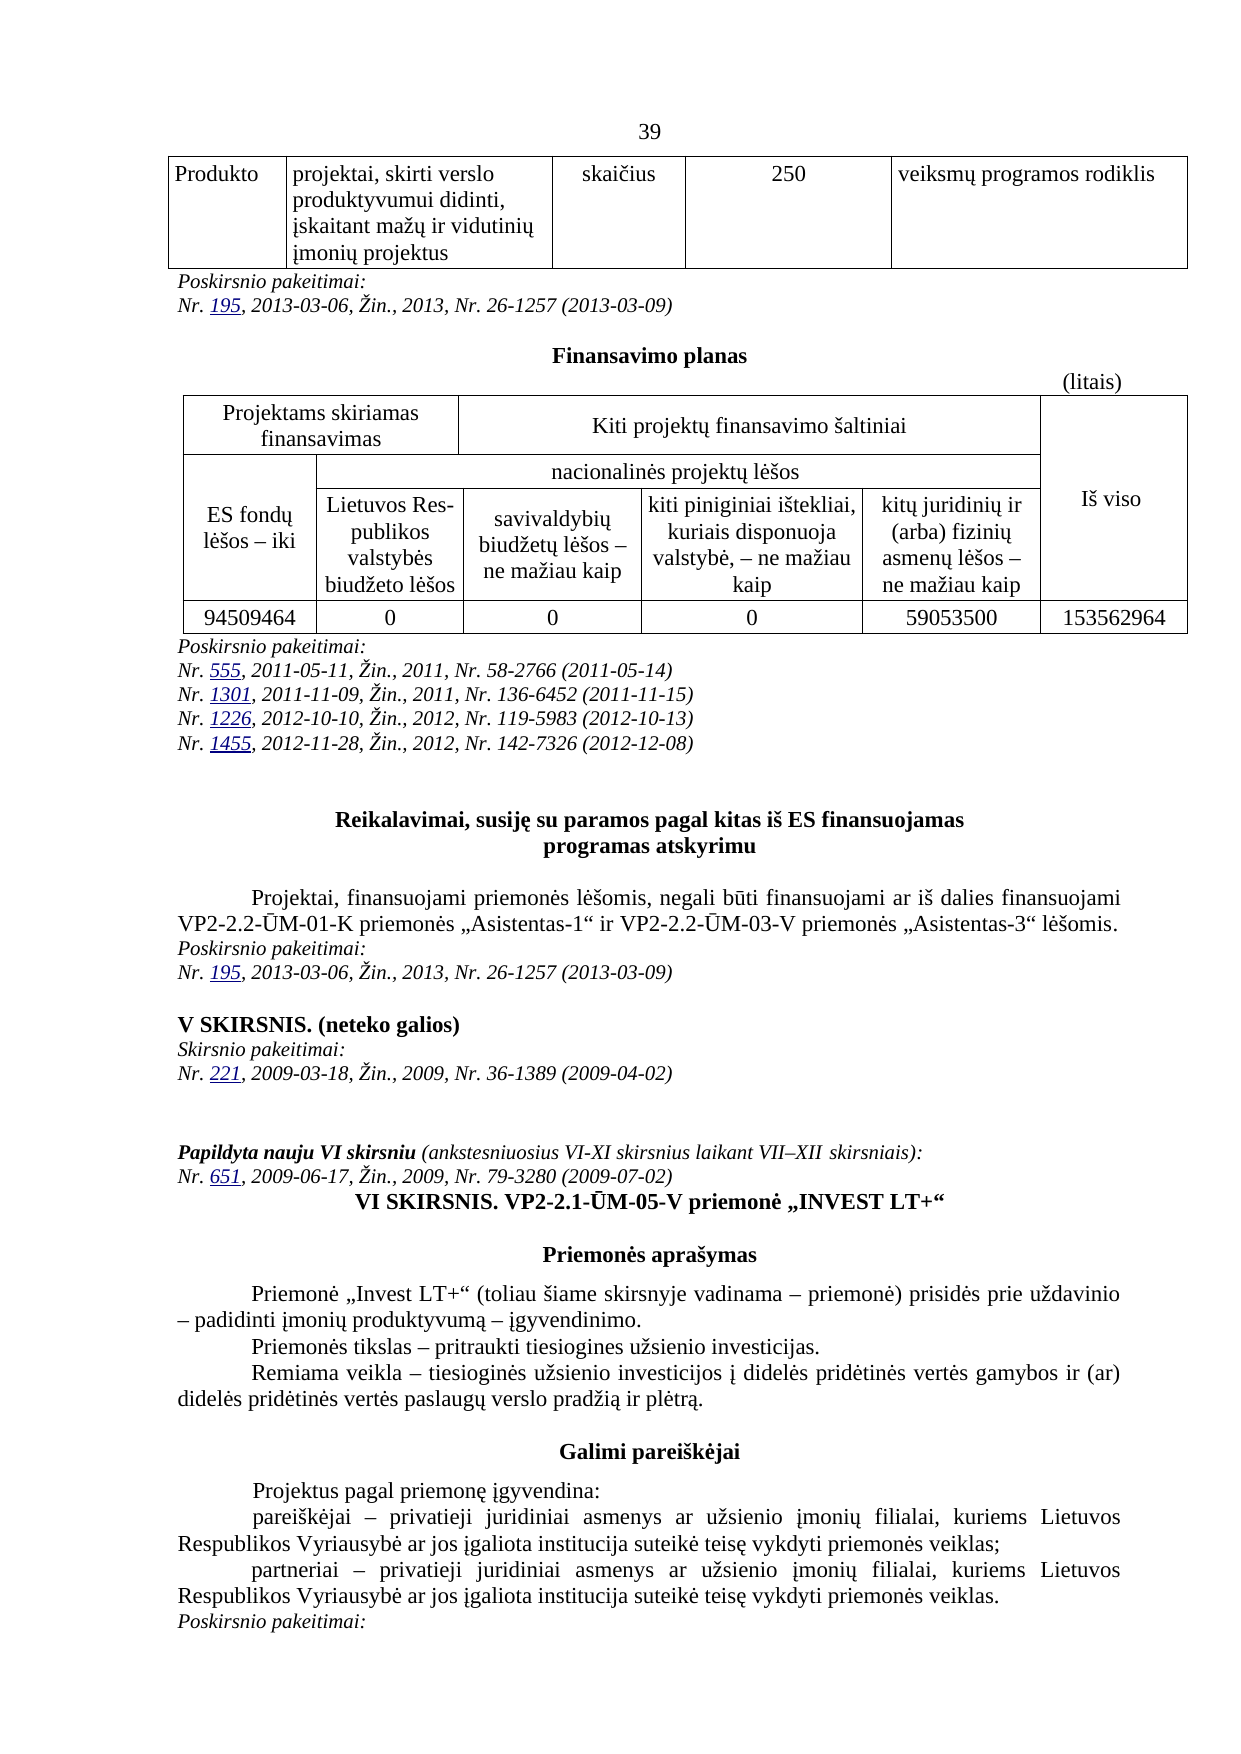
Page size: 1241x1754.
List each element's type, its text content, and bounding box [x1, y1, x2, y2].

text Priemonės aprašymas [177, 1241, 1122, 1267]
table_cell 0 [317, 601, 463, 633]
text partneriai – privatieji juridiniai asmenys ar užsienio įmonių filialai, kuriems Lietuvos Respublikos Vyriausybė ar jos įgaliota institucija suteikė teisę vykdyti priemonės veiklas. [177, 1556, 1122, 1609]
text Priemonė „Invest LT+“ (toliau šiame skirsnyje vadinama – priemonė) prisidės prie uždavinio – padidinti įmonių produktyvumą – įgyvendinimo. [177, 1280, 1122, 1333]
text Nr. 1301, 2011-11-09, Žin., 2011, Nr. 136-6452 (2011-11-15) [177, 682, 1122, 706]
table_header Projektams skiriamas finansavimas [184, 396, 458, 454]
table_header Iš viso [1041, 396, 1187, 600]
table_cell 94509464 [184, 601, 316, 633]
text (litais) [215, 368, 1122, 395]
text Poskirsnio pakeitimai: [177, 936, 1122, 960]
text Remiama veikla – tiesioginės užsienio investicijos į didelės pridėtinės vertės gamybos ir (ar) didelės pridėtinės vertės paslaugų verslo pradžią ir plėtrą. [177, 1359, 1122, 1412]
table_header Kiti projektų finansavimo šaltiniai [459, 396, 1040, 454]
text Finansavimo planas [177, 342, 1122, 368]
table_cell nacionalinės projektų lėšos [317, 455, 1040, 488]
table_cell Produkto [169, 157, 286, 268]
table_cell skaičius [553, 157, 685, 268]
subtitle V SKIRSNIS. (neteko galios) [177, 1011, 1122, 1037]
text Priemonės tikslas – pritraukti tiesiogines užsienio investicijas. [177, 1333, 1122, 1359]
text Poskirsnio pakeitimai: [177, 269, 1122, 293]
list Reikalavimai, susiję su paramos pagal kitas iš ES finansuojamas programas atskyrimu [177, 806, 1122, 858]
text Nr. 221, 2009-03-18, Žin., 2009, Nr. 36-1389 (2009-04-02) [177, 1061, 1122, 1085]
table_cell 59053500 [863, 601, 1040, 633]
table_cell kiti piniginiai ištekliai, kuriais disponuoja valstybė, – ne mažiau kaip [642, 489, 862, 600]
table_cell ES fondų lėšos – iki [184, 455, 316, 600]
table_cell savivaldybių biudžetų lėšos – ne mažiau kaip [464, 489, 641, 600]
text Skirsnio pakeitimai: [177, 1037, 1122, 1061]
text Nr. 195, 2013-03-06, Žin., 2013, Nr. 26-1257 (2013-03-09) [177, 960, 1122, 984]
text Nr. 195, 2013-03-06, Žin., 2013, Nr. 26-1257 (2013-03-09) [177, 293, 1122, 317]
table_cell 0 [464, 601, 641, 633]
table_cell kitų juridinių ir (arba) fizinių asmenų lėšos – ne mažiau kaip [863, 489, 1040, 600]
text Nr. 1226, 2012-10-10, Žin., 2012, Nr. 119-5983 (2012-10-13) [177, 706, 1122, 730]
text Poskirsnio pakeitimai: [177, 1609, 1122, 1633]
text Nr. 555, 2011-05-11, Žin., 2011, Nr. 58-2766 (2011-05-14) [177, 658, 1122, 682]
table_cell 250 [686, 157, 891, 268]
text Nr. 651, 2009-06-17, Žin., 2009, Nr. 79-3280 (2009-07-02) [177, 1164, 1122, 1188]
table_cell veiksmų programos rodiklis [892, 157, 1187, 268]
text pareiškėjai – privatieji juridiniai asmenys ar užsienio įmonių filialai, kuriems Lietuvos Respublikos Vyriausybė ar jos įgaliota institucija suteikė teisę vykdyti priemonės veiklas; [177, 1503, 1122, 1556]
text Nr. 1455, 2012-11-28, Žin., 2012, Nr. 142-7326 (2012-12-08) [177, 730, 1122, 754]
table_cell projektai, skirti verslo produktyvumui didinti, įskaitant mažų ir vidutinių įmonių projektus [287, 157, 552, 268]
table_cell Lietuvos Res­publikos valsty­bės biudžeto lėšos [317, 489, 463, 600]
text Galimi pareiškėjai [177, 1438, 1122, 1464]
text Projektus pagal priemonę įgyvendina: [177, 1477, 1122, 1503]
table_cell 153562964 [1041, 601, 1187, 633]
subtitle Papildyta nauju VI skirsniu (ankstesniuosius VI-XI skirsnius laikant VII–XII skirsniais): [177, 1140, 1122, 1164]
text Projektai, finansuojami priemonės lėšomis, negali būti finansuojami ar iš dalies finansuojami VP2-2.2-ŪM-01-K priemonės „Asistentas-1“ ir VP2-2.2-ŪM-03-V priemonės „Asistentas-3“ lėšomis. [177, 883, 1122, 936]
text VI SKIRSNIS. VP2-2.1-ŪM-05-V priemonė „INVEST LT+“ [177, 1188, 1122, 1215]
text Poskirsnio pakeitimai: [177, 634, 1122, 658]
table_cell 0 [642, 601, 862, 633]
